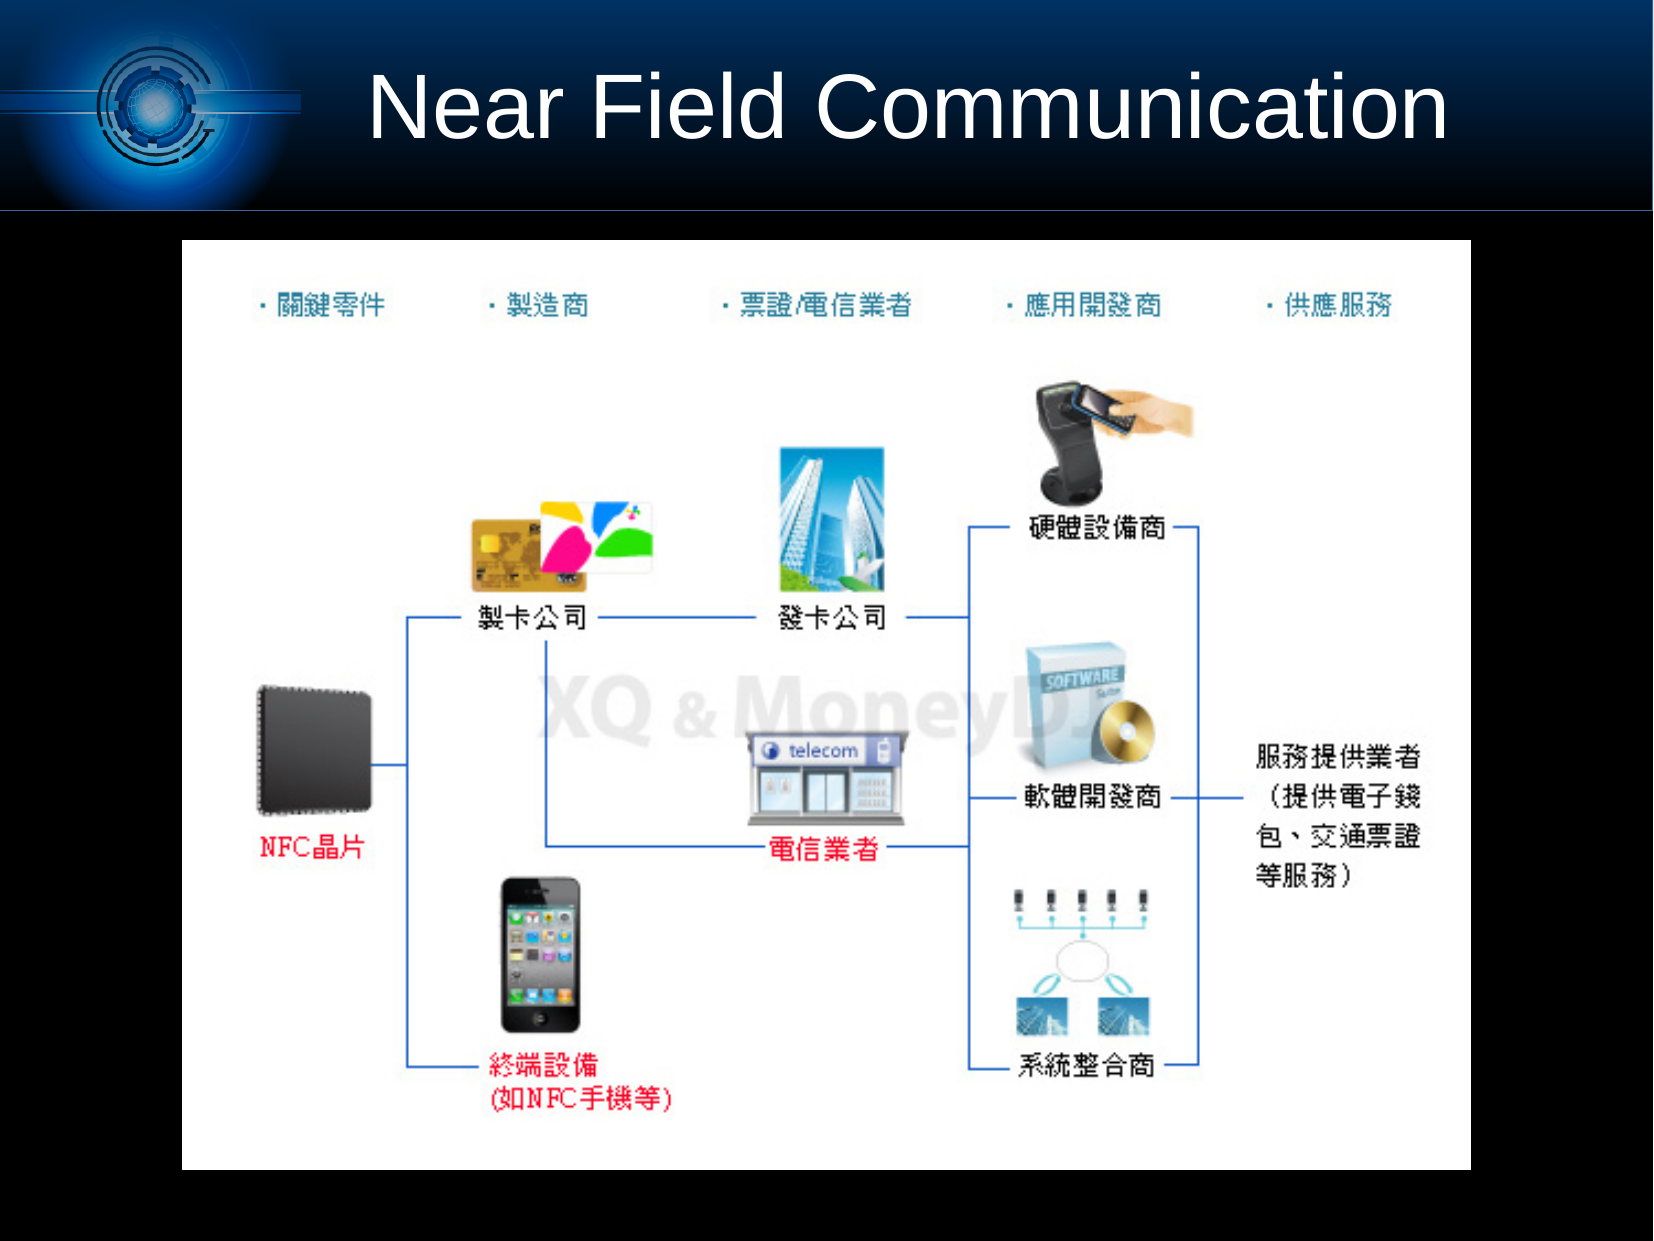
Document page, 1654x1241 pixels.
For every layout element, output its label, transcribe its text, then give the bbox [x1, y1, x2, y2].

title Near Field Communication [165, 2, 1653, 211]
picture [0, 88, 165, 210]
picture [182, 240, 1471, 1171]
